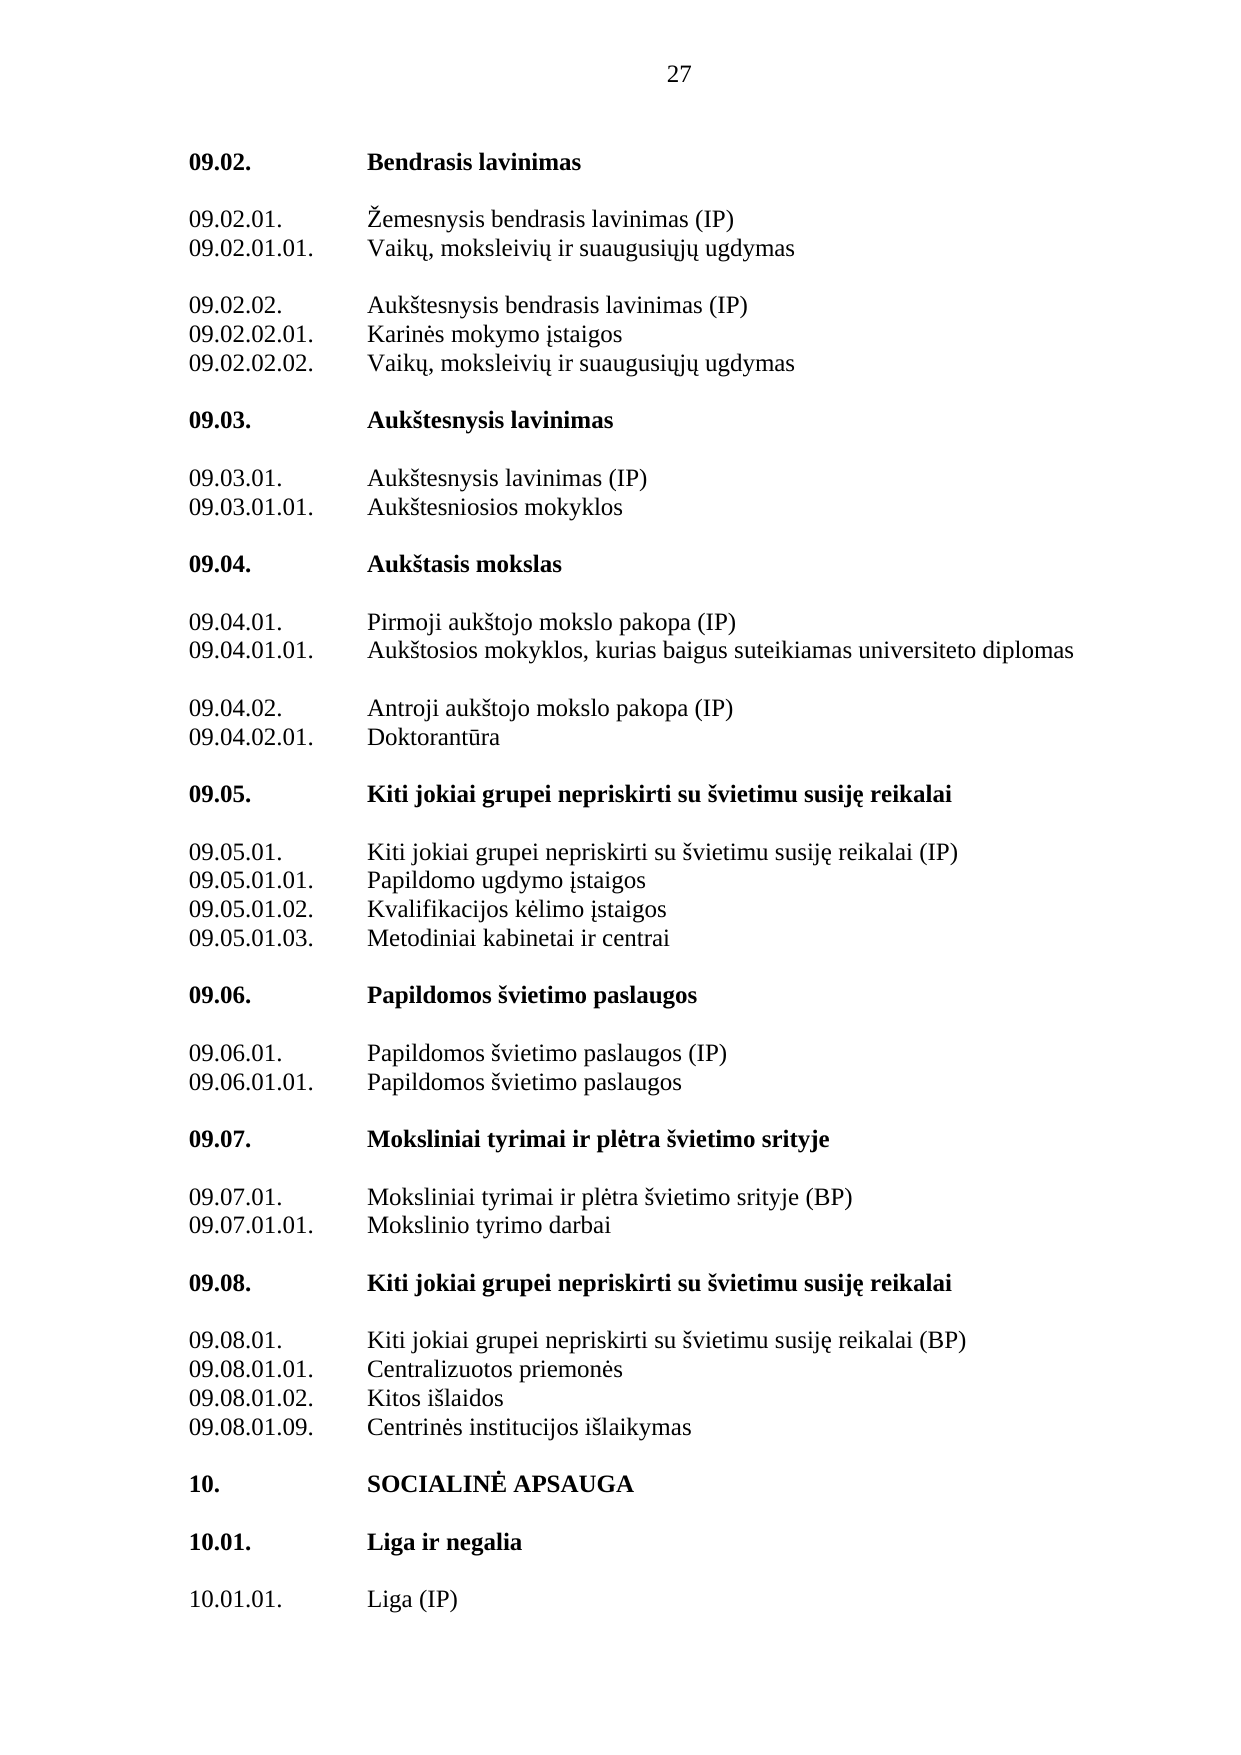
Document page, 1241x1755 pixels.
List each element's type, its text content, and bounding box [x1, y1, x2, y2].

table_cell Papildomo ugdymo įstaigos [356, 866, 1204, 894]
table_cell [177, 1498, 356, 1527]
table_cell 09.08.01. [177, 1326, 356, 1354]
table_cell Papildomos švietimo paslaugos (IP) [356, 1038, 1204, 1067]
table_cell Aukštosios mokyklos, kurias baigus suteikiamas universiteto diplomas [356, 636, 1204, 664]
table_cell Mokslinio tyrimo darbai [356, 1211, 1204, 1239]
table_cell Centralizuotos priemonės [356, 1354, 1204, 1383]
table_cell Kiti jokiai grupei nepriskirti su švietimu susiję reikalai (BP) [356, 1326, 1204, 1354]
table_cell 09.05.01. [177, 837, 356, 866]
table_cell [177, 1556, 356, 1584]
table_cell 09.02.02.01. [177, 319, 356, 348]
table_cell 09.03.01. [177, 463, 356, 492]
table_cell [356, 1441, 1204, 1469]
table_cell 10.01. [177, 1527, 356, 1556]
table_cell Bendrasis lavinimas [356, 147, 1204, 176]
table_cell 09.04.01.01. [177, 636, 356, 664]
table_cell SOCIALINĖ APSAUGA [356, 1469, 1204, 1498]
table_cell [356, 1009, 1204, 1038]
table_cell 09.05.01.03. [177, 923, 356, 952]
table_cell Žemesnysis bendrasis lavinimas (IP) [356, 204, 1204, 233]
table_cell [177, 521, 356, 549]
table_cell Kiti jokiai grupei nepriskirti su švietimu susiję reikalai [356, 779, 1204, 808]
table_cell [356, 808, 1204, 837]
table_cell 09.03. [177, 406, 356, 434]
table_cell Kiti jokiai grupei nepriskirti su švietimu susiję reikalai [356, 1268, 1204, 1297]
table_cell [356, 664, 1204, 693]
table_cell Liga ir negalia [356, 1527, 1204, 1556]
table_cell Kitos išlaidos [356, 1383, 1204, 1412]
table_cell [177, 118, 356, 147]
table_cell 10.01.01. [177, 1584, 356, 1613]
table_cell [356, 1297, 1204, 1326]
table_cell Centrinės institucijos išlaikymas [356, 1412, 1204, 1441]
table_cell Moksliniai tyrimai ir plėtra švietimo srityje (BP) [356, 1182, 1204, 1211]
table_cell [177, 377, 356, 406]
table_cell [356, 1556, 1204, 1584]
table_cell Karinės mokymo įstaigos [356, 319, 1204, 348]
table_cell [177, 176, 356, 204]
table_cell 09.02. [177, 147, 356, 176]
table_cell 09.04. [177, 549, 356, 578]
table_cell [356, 377, 1204, 406]
table_cell Doktorantūra [356, 722, 1204, 751]
table_cell 09.06.01.01. [177, 1067, 356, 1096]
table_cell Aukštesnysis bendrasis lavinimas (IP) [356, 291, 1204, 319]
table_cell 09.06.01. [177, 1038, 356, 1067]
table_cell Vaikų, moksleivių ir suaugusiųjų ugdymas [356, 348, 1204, 377]
table_cell [177, 578, 356, 607]
table_cell Aukštasis mokslas [356, 549, 1204, 578]
table_cell [356, 118, 1204, 147]
table_cell [177, 434, 356, 463]
table_cell 09.08. [177, 1268, 356, 1297]
table_cell [356, 1096, 1204, 1124]
table_cell [177, 751, 356, 779]
table_cell [177, 1239, 356, 1268]
table_cell 09.02.02. [177, 291, 356, 319]
table_cell [356, 751, 1204, 779]
table_cell Moksliniai tyrimai ir plėtra švietimo srityje [356, 1124, 1204, 1153]
table_cell Metodiniai kabinetai ir centrai [356, 923, 1204, 952]
table_cell Kvalifikacijos kėlimo įstaigos [356, 894, 1204, 923]
table_cell [356, 1498, 1204, 1527]
table_cell Liga (IP) [356, 1584, 1204, 1613]
table_cell [177, 1153, 356, 1182]
table_cell Antroji aukštojo mokslo pakopa (IP) [356, 693, 1204, 722]
table_cell 09.05.01.02. [177, 894, 356, 923]
table_cell 09.06. [177, 981, 356, 1009]
table_cell Papildomos švietimo paslaugos [356, 1067, 1204, 1096]
table_cell Pirmoji aukštojo mokslo pakopa (IP) [356, 607, 1204, 636]
table_cell [356, 952, 1204, 981]
table_cell [177, 808, 356, 837]
table_cell 09.05.01.01. [177, 866, 356, 894]
table_cell [177, 1441, 356, 1469]
table_cell [356, 1239, 1204, 1268]
table_cell [177, 262, 356, 291]
table_cell [177, 952, 356, 981]
table_cell Aukštesniosios mokyklos [356, 492, 1204, 521]
table_cell [177, 1297, 356, 1326]
table_cell Papildomos švietimo paslaugos [356, 981, 1204, 1009]
table_cell 09.07. [177, 1124, 356, 1153]
table_cell 09.04.02. [177, 693, 356, 722]
table_cell [177, 664, 356, 693]
table_cell 09.07.01. [177, 1182, 356, 1211]
table_cell Aukštesnysis lavinimas [356, 406, 1204, 434]
table_cell 09.02.01.01. [177, 233, 356, 262]
table_cell [356, 1153, 1204, 1182]
table_cell 09.02.02.02. [177, 348, 356, 377]
table_cell Vaikų, moksleivių ir suaugusiųjų ugdymas [356, 233, 1204, 262]
table_cell 09.03.01.01. [177, 492, 356, 521]
table_cell 09.04.01. [177, 607, 356, 636]
table_cell 09.04.02.01. [177, 722, 356, 751]
table_cell [356, 578, 1204, 607]
table_cell [177, 1096, 356, 1124]
table_cell Aukštesnysis lavinimas (IP) [356, 463, 1204, 492]
table_cell 09.02.01. [177, 204, 356, 233]
table_cell 09.08.01.09. [177, 1412, 356, 1441]
table_cell 09.07.01.01. [177, 1211, 356, 1239]
table_cell [177, 1009, 356, 1038]
table_cell 09.08.01.01. [177, 1354, 356, 1383]
table_cell [356, 521, 1204, 549]
table_cell [356, 176, 1204, 204]
table_cell [356, 262, 1204, 291]
table_cell Kiti jokiai grupei nepriskirti su švietimu susiję reikalai (IP) [356, 837, 1204, 866]
table_cell [356, 434, 1204, 463]
table_cell 10. [177, 1469, 356, 1498]
table_cell 09.08.01.02. [177, 1383, 356, 1412]
table_cell 09.05. [177, 779, 356, 808]
